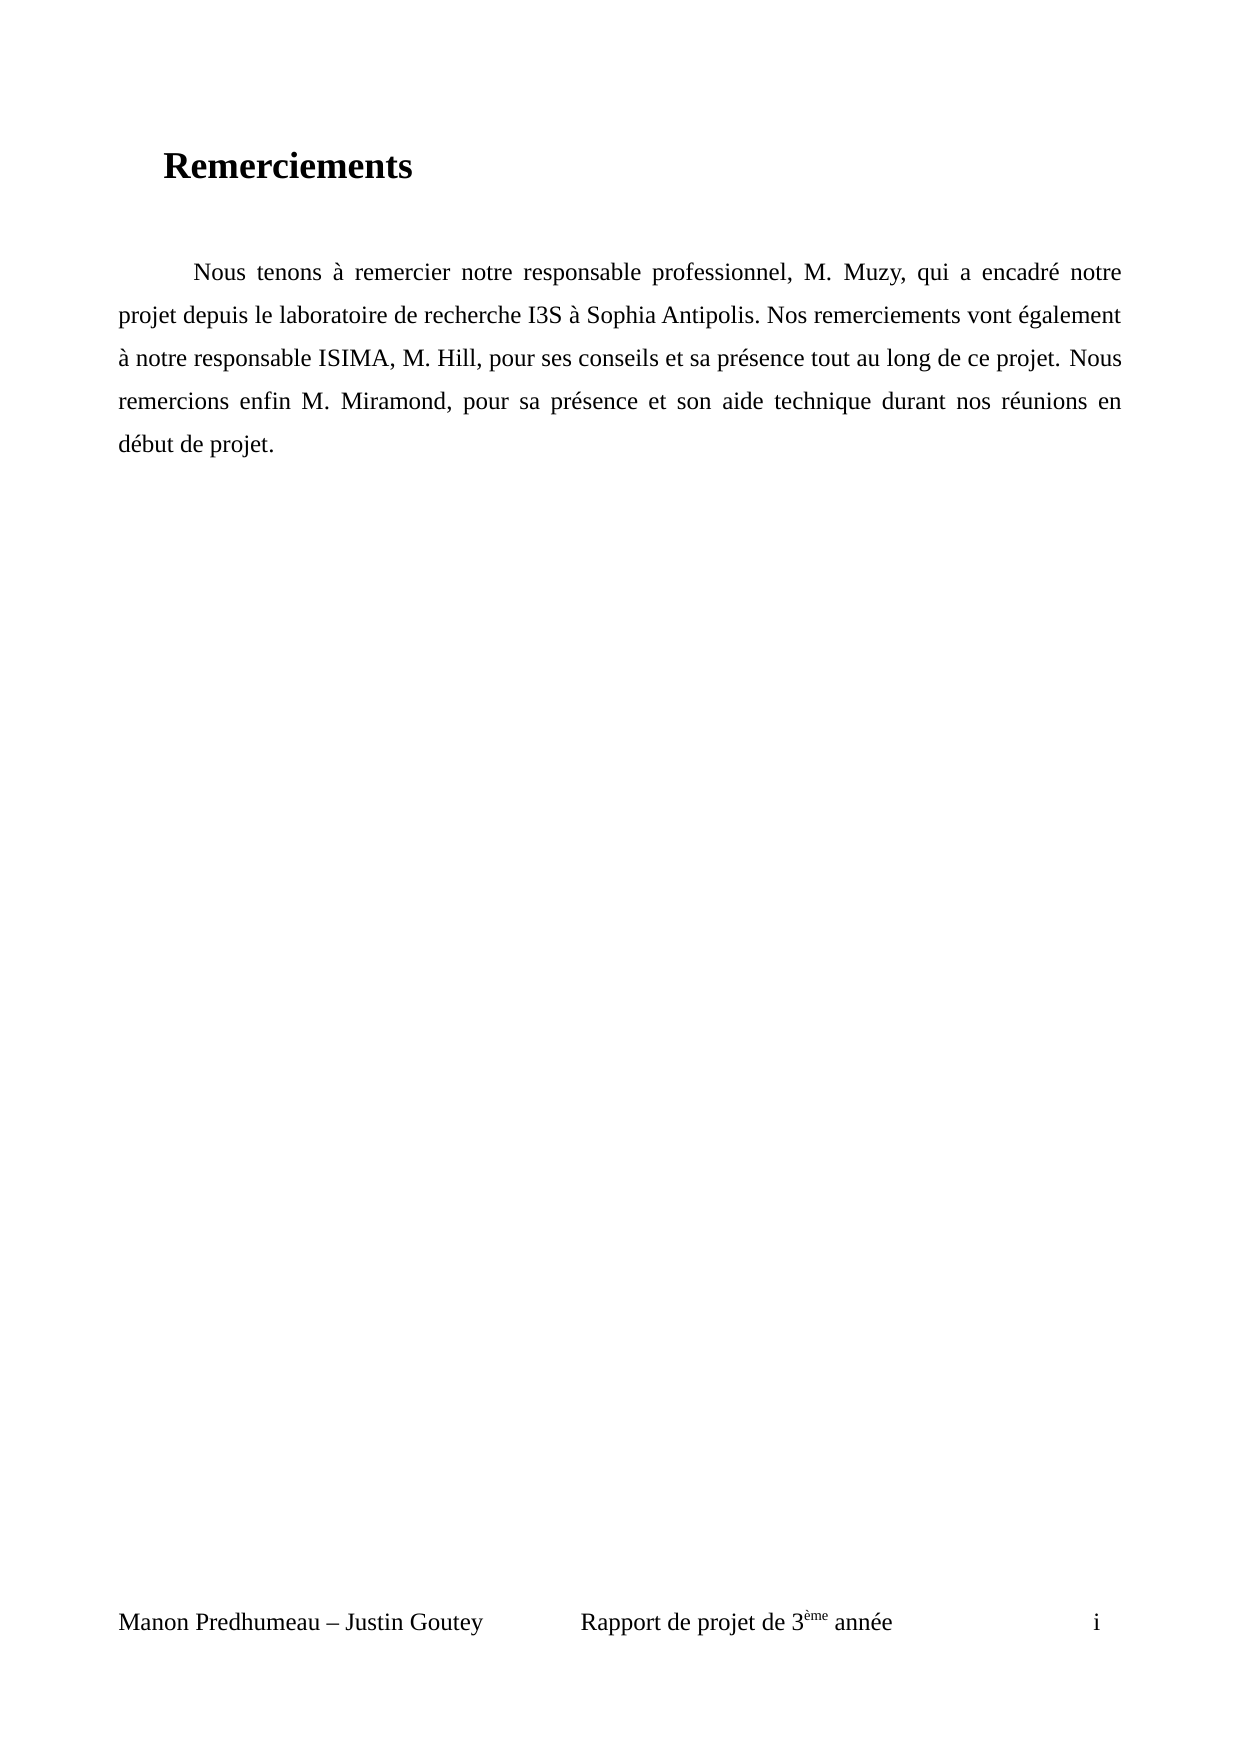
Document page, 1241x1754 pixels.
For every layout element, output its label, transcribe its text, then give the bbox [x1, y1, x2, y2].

text Nous tenons à remercier notre responsable professionnel, M. Muzy, qui a encadré notre projet depuis le laboratoire de recherche I3S à Sophia Antipolis. Nos remerciements vont également à notre responsable ISIMA, M. Hill, pour ses conseils et sa présence tout au long de ce projet. Nous remercions enfin M. Miramond, pour sa présence et son aide technique durant nos réunions en début de projet. [118, 257, 1122, 458]
subtitle Remerciements [118, 143, 1122, 187]
